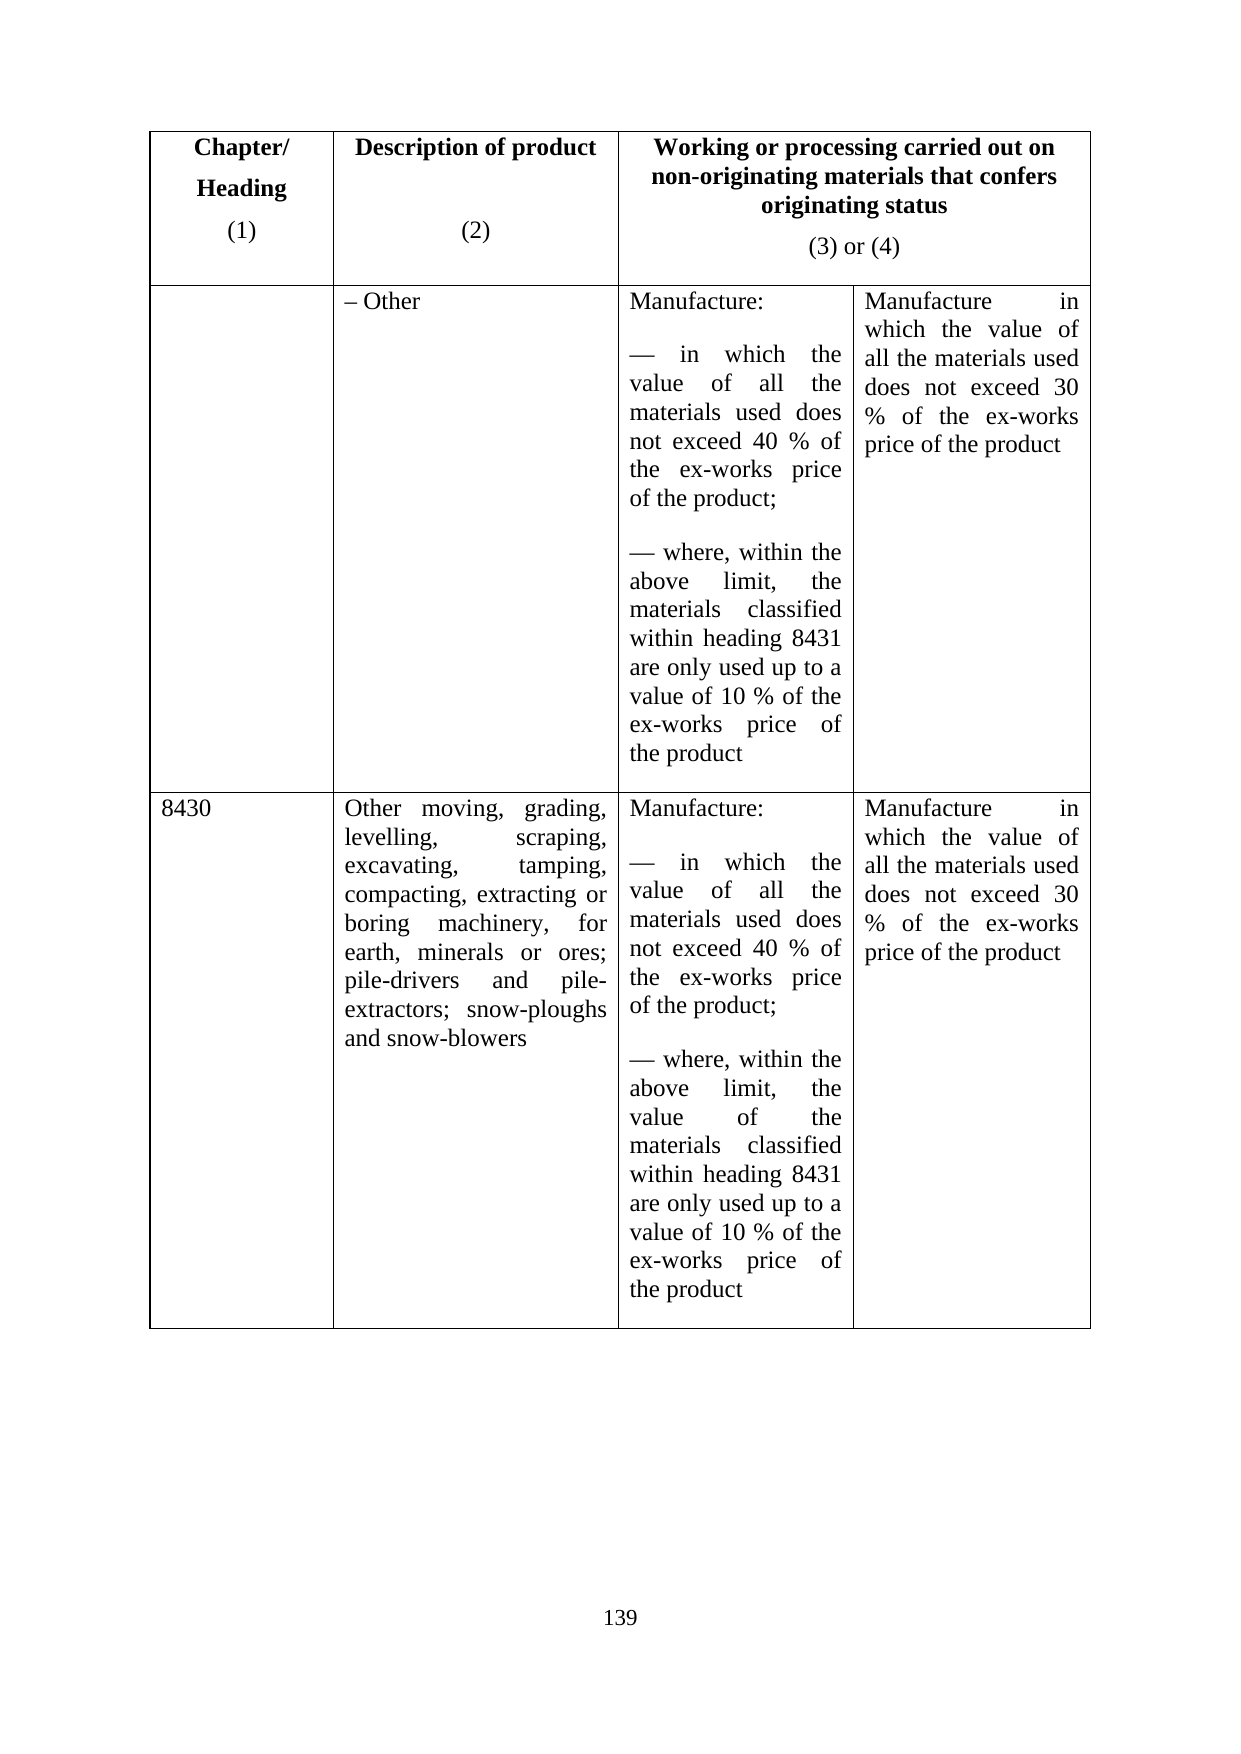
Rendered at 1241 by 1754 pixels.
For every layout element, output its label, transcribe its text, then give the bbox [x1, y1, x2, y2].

table_cell Manufacture in which the value of all the materials used does not exceed 30 % of the ex-works price of the product [854, 286, 1090, 792]
table_cell [151, 286, 333, 792]
table_cell 8430 [151, 793, 333, 1328]
table_cell Manufacture: — in which the value of all the materials used does not exceed 40 % of the ex-works price of the product; — where, within the above limit, the materials classified within heading 8431 are only used up to a value of 10 % of the ex-works price of the product [619, 286, 853, 792]
table_cell Other moving, grading, levelling, scraping, excavating, tamping, compacting, extracting or boring machinery, for earth, minerals or ores; pile-drivers and pile-extractors; snow-ploughs and snow-blowers [334, 793, 618, 1328]
table_cell Manufacture: — in which the value of all the materials used does not exceed 40 % of the ex-works price of the product; — where, within the above limit, the value of the materials classified within heading 8431 are only used up to a value of 10 % of the ex-works price of the product [619, 793, 853, 1328]
table_cell Manufacture in which the value of all the materials used does not exceed 30 % of the ex-works price of the product [854, 793, 1090, 1328]
table_cell – Other [334, 286, 618, 792]
table_header Chapter/ Heading (1) [151, 132, 333, 285]
table_header Working or processing carried out on non-originating materials that confers originating status (3) or (4) [619, 132, 1090, 285]
table_header Description of product (2) [334, 132, 618, 285]
